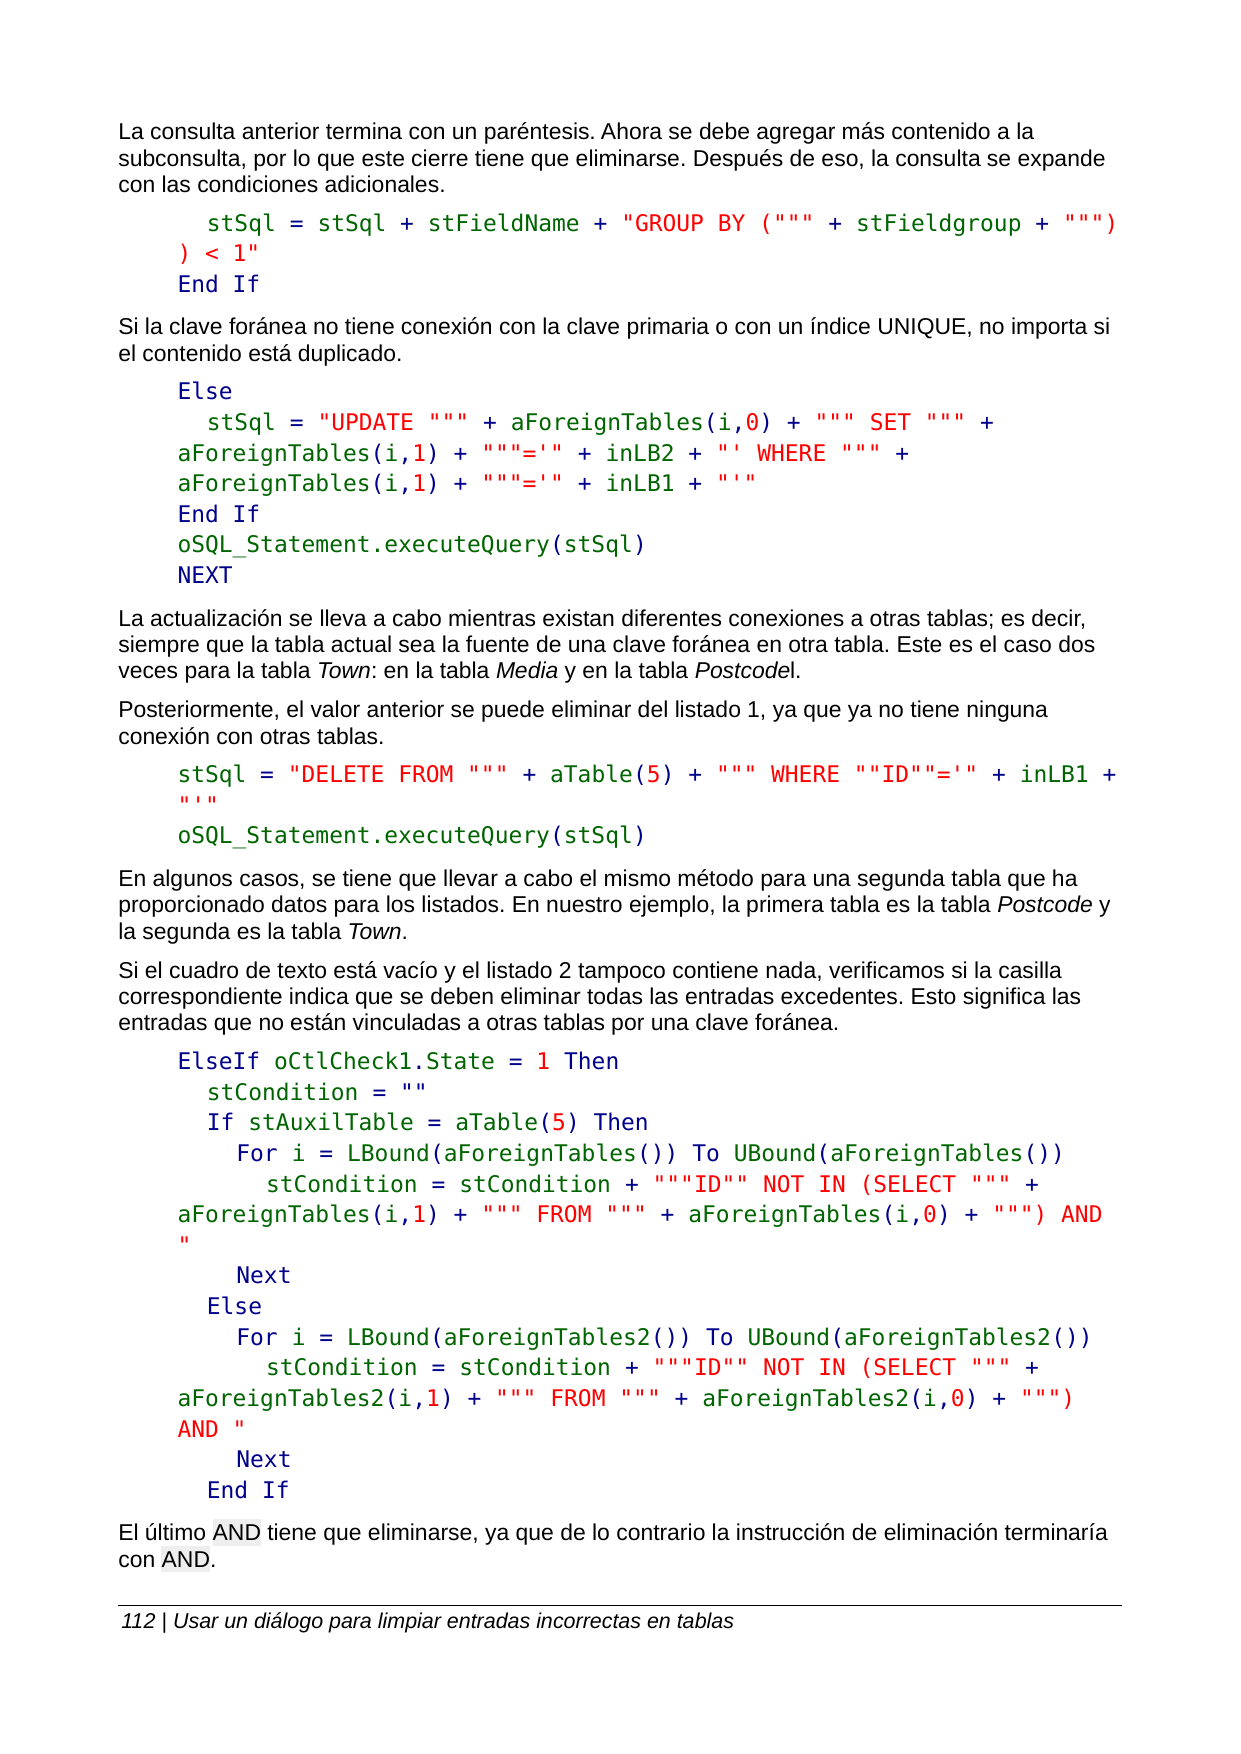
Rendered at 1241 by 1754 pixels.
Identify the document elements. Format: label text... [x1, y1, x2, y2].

text stCondition = stCondition + """ID"" NOT IN (SELECT """ + aForeignTables(i,1) + """ FROM """ + aForeignTables(i,0) + """) AND " [177, 1171, 1122, 1259]
text stSql = "DELETE FROM """ + aTable(5) + """ WHERE ""ID""='" + inLB1 + "'" [177, 761, 1122, 819]
text La actualización se lleva a cabo mientras existan diferentes conexiones a otras tablas; es decir, siempre que la tabla actual sea la fuente de una clave foránea en otra tabla. Este es el caso dos veces para la tabla Town: en la tabla Media y en la tabla Postcodel. [118, 605, 1122, 684]
text stSql = "UPDATE """ + aForeignTables(i,0) + """ SET """ + aForeignTables(i,1) + """='" + inLB2 + "' WHERE """ + aForeignTables(i,1) + """='" + inLB1 + "'" [177, 409, 1122, 497]
text El último AND tiene que eliminarse, ya que de lo contrario la instrucción de eliminación terminaría con AND. [118, 1519, 1122, 1572]
text Next [177, 1446, 1122, 1473]
text NEXT [177, 562, 1122, 589]
text Else [177, 378, 1122, 405]
text Posteriormente, el valor anterior se puede eliminar del listado 1, ya que ya no tiene ninguna conexión con otras tablas. [118, 696, 1122, 749]
text End If [177, 1477, 1122, 1504]
text oSQL_Statement.executeQuery(stSql) [177, 532, 1122, 558]
text oSQL_Statement.executeQuery(stSql) [177, 823, 1122, 849]
text Next [177, 1263, 1122, 1289]
text En algunos casos, se tiene que llevar a cabo el mismo método para una segunda tabla que ha proporcionado datos para los listados. En nuestro ejemplo, la primera tabla es la tabla Postcode y la segunda es la tabla Town. [118, 865, 1122, 944]
text ElseIf oCtlCheck1.State = 1 Then [177, 1048, 1122, 1075]
text La consulta anterior termina con un paréntesis. Ahora se debe agregar más contenido a la subconsulta, por lo que este cierre tiene que eliminarse. Después de eso, la consulta se expande con las condiciones adicionales. [118, 118, 1122, 197]
text Si el cuadro de texto está vacío y el listado 2 tampoco contiene nada, verificamos si la casilla correspondiente indica que se deben eliminar todas las entradas excedentes. Esto significa las entradas que no están vinculadas a otras tablas por una clave foránea. [118, 957, 1122, 1036]
text If stAuxilTable = aTable(5) Then [177, 1109, 1122, 1136]
text stCondition = "" [177, 1079, 1122, 1106]
text End If [177, 271, 1122, 298]
text Si la clave foránea no tiene conexión con la clave primaria o con un índice UNIQUE, no importa si el contenido está duplicado. [118, 313, 1122, 366]
text For i = LBound(aForeignTables()) To UBound(aForeignTables()) [177, 1140, 1122, 1167]
text For i = LBound(aForeignTables2()) To UBound(aForeignTables2()) [177, 1324, 1122, 1351]
text Else [177, 1293, 1122, 1320]
text stCondition = stCondition + """ID"" NOT IN (SELECT """ + aForeignTables2(i,1) + """ FROM """ + aForeignTables2(i,0) + """) AND " [177, 1354, 1122, 1442]
text End If [177, 501, 1122, 528]
text stSql = stSql + stFieldName + "GROUP BY (""" + stFieldgroup + """) ) < 1" [177, 210, 1122, 267]
